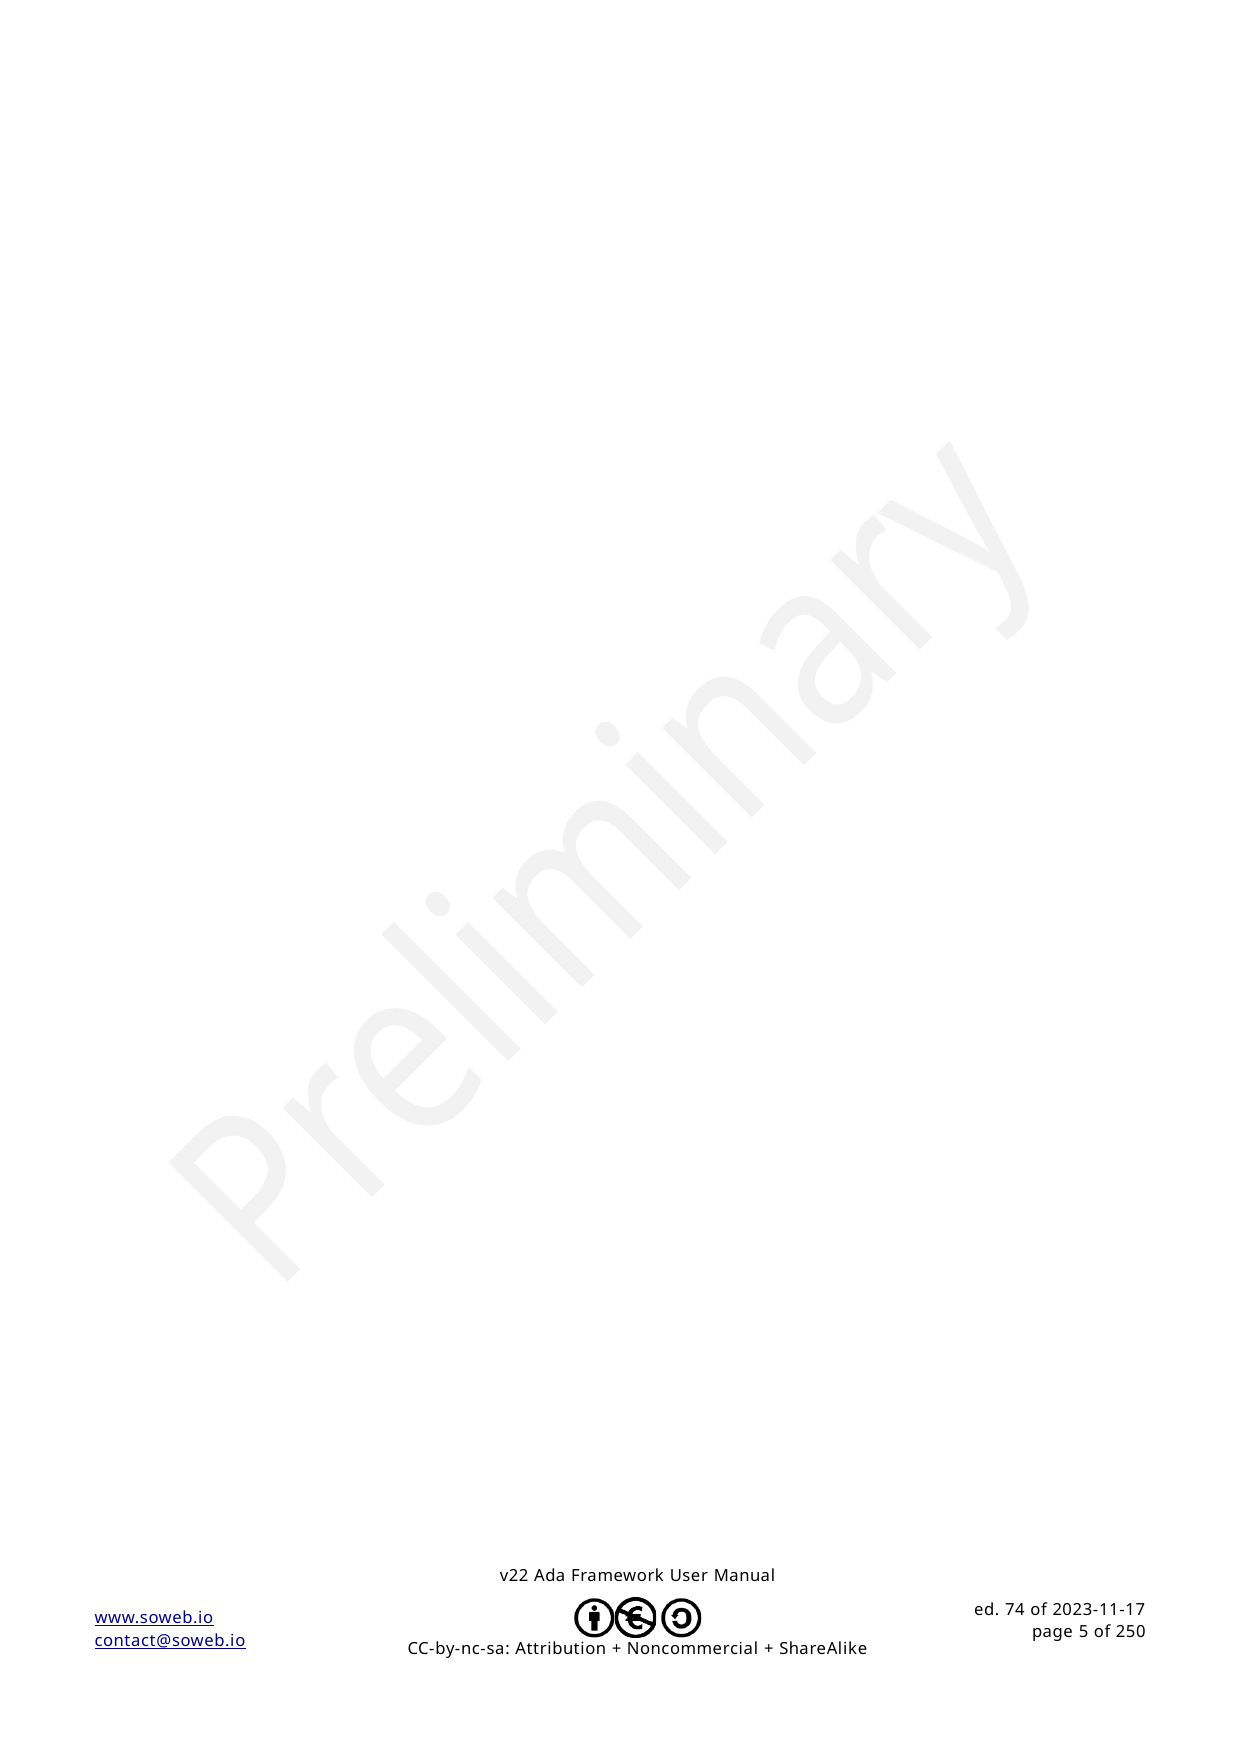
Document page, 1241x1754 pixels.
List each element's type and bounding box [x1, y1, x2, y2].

picture [573, 1597, 657, 1638]
picture [660, 1597, 702, 1638]
